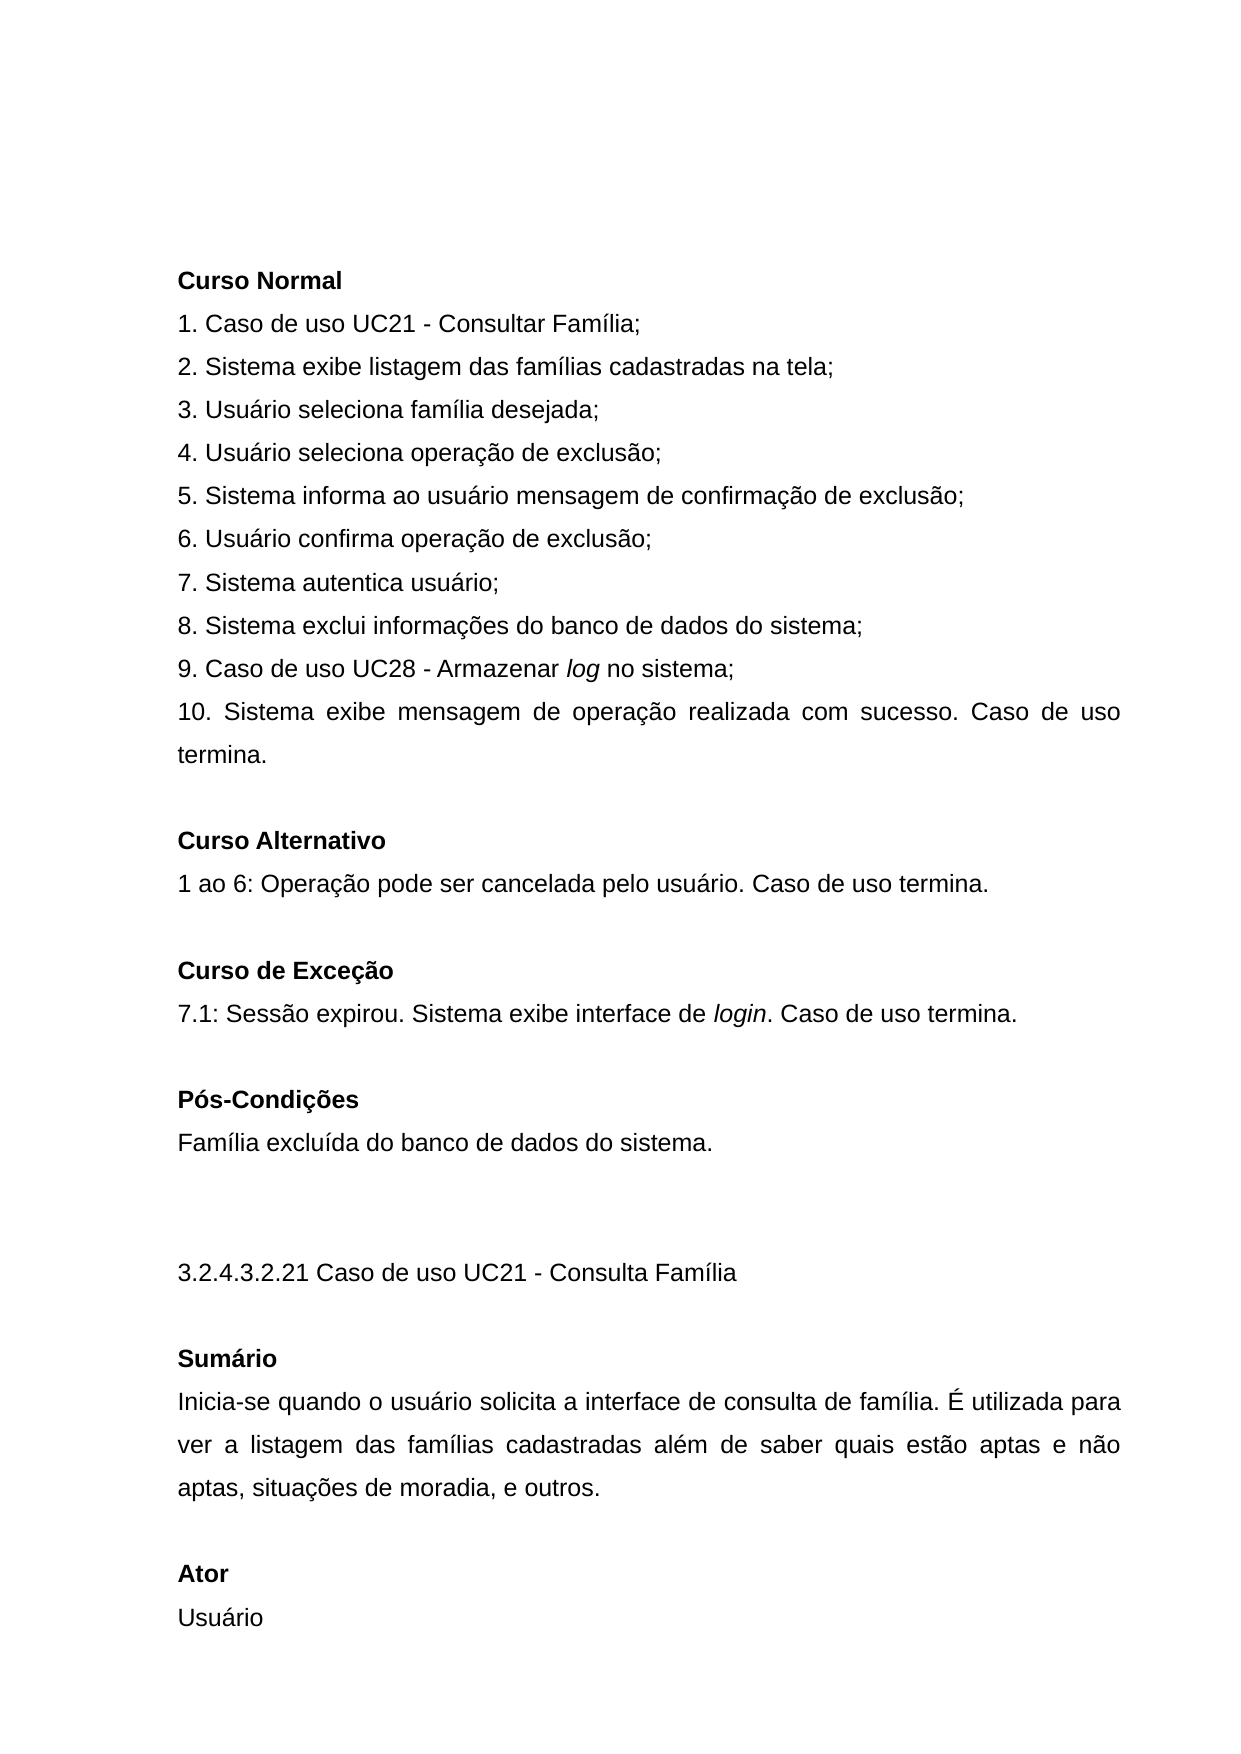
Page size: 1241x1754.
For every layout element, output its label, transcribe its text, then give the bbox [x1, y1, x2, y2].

text 3.2.4.3.2.21 Caso de uso UC21 - Consulta Família [177, 1258, 1122, 1286]
text Família excluída do banco de dados do sistema. [177, 1128, 1122, 1157]
text Ator [177, 1559, 1122, 1588]
text 6. Usuário confirma operação de exclusão; [177, 524, 1122, 553]
text Sumário [177, 1344, 1122, 1373]
text 3. Usuário seleciona família desejada; [177, 395, 1122, 424]
text Curso Alternativo [177, 826, 1122, 855]
text Curso de Exceção [177, 956, 1122, 984]
text 1. Caso de uso UC21 - Consultar Família; [177, 309, 1122, 338]
text Curso Normal [177, 266, 1122, 294]
text Inicia-se quando o usuário solicita a interface de consulta de família. É utilizada para ver a listagem das famílias cadastradas além de saber quais estão aptas e não aptas, situações de moradia, e outros. [177, 1387, 1122, 1502]
text 8. Sistema exclui informações do banco de dados do sistema; [177, 611, 1122, 639]
text 2. Sistema exibe listagem das famílias cadastradas na tela; [177, 352, 1122, 381]
text 5. Sistema informa ao usuário mensagem de confirmação de exclusão; [177, 481, 1122, 510]
text 4. Usuário seleciona operação de exclusão; [177, 438, 1122, 467]
text 7.1: Sessão expirou. Sistema exibe interface de login. Caso de uso termina. [177, 999, 1122, 1028]
text Pós-Condições [177, 1085, 1122, 1114]
text Usuário [177, 1603, 1122, 1631]
text 7. Sistema autentica usuário; [177, 568, 1122, 596]
text 9. Caso de uso UC28 - Armazenar log no sistema; [177, 654, 1122, 683]
text 10. Sistema exibe mensagem de operação realizada com sucesso. Caso de uso termina. [177, 697, 1122, 769]
text 1 ao 6: Operação pode ser cancelada pelo usuário. Caso de uso termina. [177, 869, 1122, 898]
